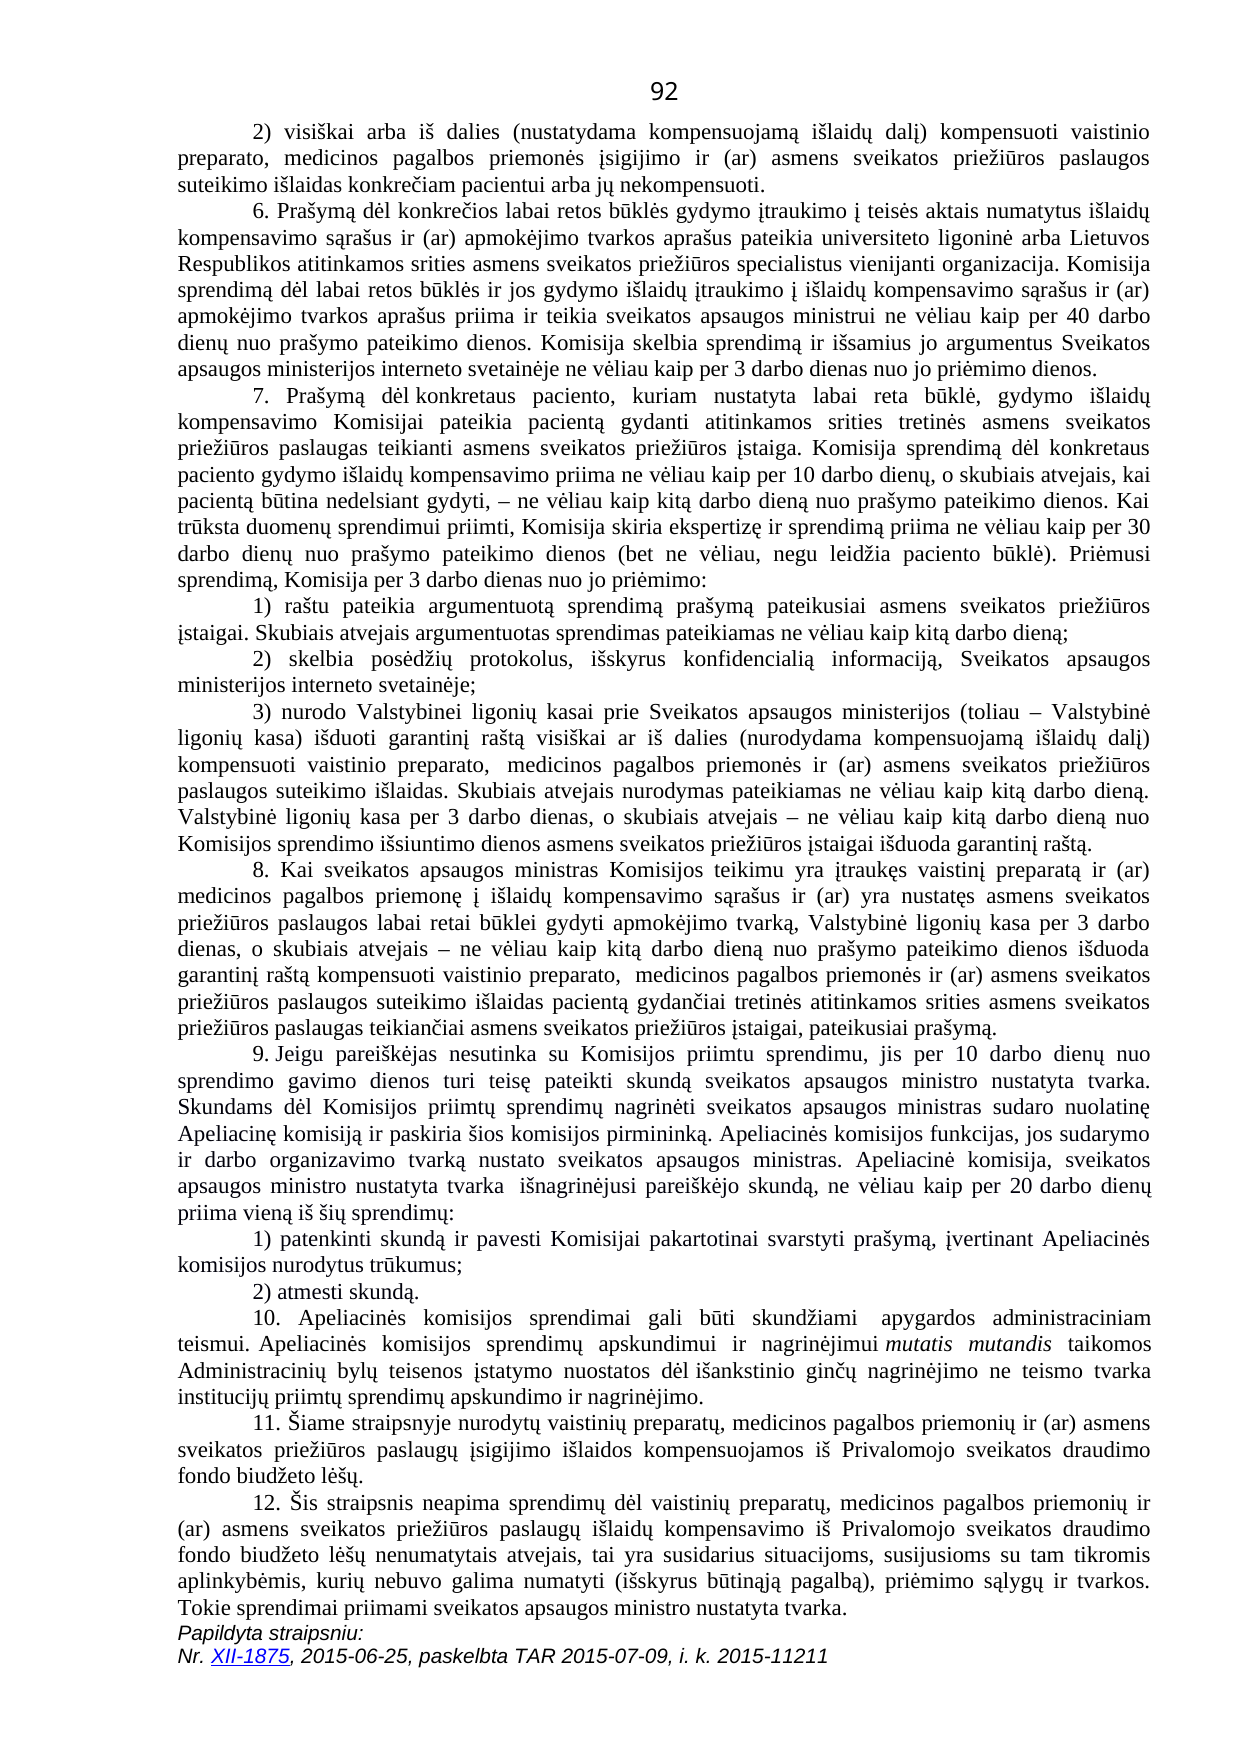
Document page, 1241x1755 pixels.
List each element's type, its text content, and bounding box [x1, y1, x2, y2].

text 1) raštu pateikia argumentuotą sprendimą prašymą pateikusiai asmens sveikatos priežiūros įstaigai. Skubiais atvejais argumentuotas sprendimas pateikiamas ne vėliau kaip kitą darbo dieną; [177, 592, 1152, 645]
text Nr. XII-1875, 2015-06-25, paskelbta TAR 2015-07-09, i. k. 2015-11211 [177, 1644, 1152, 1668]
text 2) atmesti skundą. [177, 1278, 1152, 1304]
text 9. Jeigu pareiškėjas nesutinka su Komisijos priimtu sprendimu, jis per 10 darbo dienų nuo sprendimo gavimo dienos turi teisę pateikti skundą sveikatos apsaugos ministro nustatyta tvarka. Skundams dėl Komisijos priimtų sprendimų nagrinėti sveikatos apsaugos ministras sudaro nuolatinę Apeliacinę komisiją ir paskiria šios komisijos pirmininką. Apeliacinės komisijos funkcijas, jos sudarymo ir darbo organizavimo tvarką nustato sveikatos apsaugos ministras. Apeliacinė komisija, sveikatos apsaugos ministro nustatyta tvarka išnagrinėjusi pareiškėjo skundą, ne vėliau kaip per 20 darbo dienų priima vieną iš šių sprendimų: [177, 1041, 1152, 1225]
text 11. Šiame straipsnyje nurodytų vaistinių preparatų, medicinos pagalbos priemonių ir (ar) asmens sveikatos priežiūros paslaugų įsigijimo išlaidos kompensuojamos iš Privalomojo sveikatos draudimo fondo biudžeto lėšų. [177, 1409, 1152, 1488]
text 6. Prašymą dėl konkrečios labai retos būklės gydymo įtraukimo į teisės aktais numatytus išlaidų kompensavimo sąrašus ir (ar) apmokėjimo tvarkos aprašus pateikia universiteto ligoninė arba Lietuvos Respublikos atitinkamos srities asmens sveikatos priežiūros specialistus vienijanti organizacija. Komisija sprendimą dėl labai retos būklės ir jos gydymo išlaidų įtraukimo į išlaidų kompensavimo sąrašus ir (ar) apmokėjimo tvarkos aprašus priima ir teikia sveikatos apsaugos ministrui ne vėliau kaip per 40 darbo dienų nuo prašymo pateikimo dienos. Komisija skelbia sprendimą ir išsamius jo argumentus Sveikatos apsaugos ministerijos interneto svetainėje ne vėliau kaip per 3 darbo dienas nuo jo priėmimo dienos. [177, 197, 1152, 382]
text Papildyta straipsniu: [177, 1620, 1152, 1644]
text 3) nurodo Valstybinei ligonių kasai prie Sveikatos apsaugos ministerijos (toliau – Valstybinė ligonių kasa) išduoti garantinį raštą visiškai ar iš dalies (nurodydama kompensuojamą išlaidų dalį) kompensuoti vaistinio preparato, medicinos pagalbos priemonės ir (ar) asmens sveikatos priežiūros paslaugos suteikimo išlaidas. Skubiais atvejais nurodymas pateikiamas ne vėliau kaip kitą darbo dieną. Valstybinė ligonių kasa per 3 darbo dienas, o skubiais atvejais – ne vėliau kaip kitą darbo dieną nuo Komisijos sprendimo išsiuntimo dienos asmens sveikatos priežiūros įstaigai išduoda garantinį raštą. [177, 698, 1152, 856]
text 2) visiškai arba iš dalies (nustatydama kompensuojamą išlaidų dalį) kompensuoti vaistinio preparato, medicinos pagalbos priemonės įsigijimo ir (ar) asmens sveikatos priežiūros paslaugos suteikimo išlaidas konkrečiam pacientui arba jų nekompensuoti. [177, 118, 1152, 197]
text 8. Kai sveikatos apsaugos ministras Komisijos teikimu yra įtraukęs vaistinį preparatą ir (ar) medicinos pagalbos priemonę į išlaidų kompensavimo sąrašus ir (ar) yra nustatęs asmens sveikatos priežiūros paslaugos labai retai būklei gydyti apmokėjimo tvarką, Valstybinė ligonių kasa per 3 darbo dienas, o skubiais atvejais – ne vėliau kaip kitą darbo dieną nuo prašymo pateikimo dienos išduoda garantinį raštą kompensuoti vaistinio preparato, medicinos pagalbos priemonės ir (ar) asmens sveikatos priežiūros paslaugos suteikimo išlaidas pacientą gydančiai tretinės atitinkamos srities asmens sveikatos priežiūros paslaugas teikiančiai asmens sveikatos priežiūros įstaigai, pateikusiai prašymą. [177, 856, 1152, 1041]
text 12. Šis straipsnis neapima sprendimų dėl vaistinių preparatų, medicinos pagalbos priemonių ir (ar) asmens sveikatos priežiūros paslaugų išlaidų kompensavimo iš Privalomojo sveikatos draudimo fondo biudžeto lėšų nenumatytais atvejais, tai yra susidarius situacijoms, susijusioms su tam tikromis aplinkybėmis, kurių nebuvo galima numatyti (išskyrus būtinąją pagalbą), priėmimo sąlygų ir tvarkos. Tokie sprendimai priimami sveikatos apsaugos ministro nustatyta tvarka. [177, 1488, 1152, 1620]
text 2) skelbia posėdžių protokolus, išskyrus konfidencialią informaciją, Sveikatos apsaugos ministerijos interneto svetainėje; [177, 645, 1152, 698]
text 1) patenkinti skundą ir pavesti Komisijai pakartotinai svarstyti prašymą, įvertinant Apeliacinės komisijos nurodytus trūkumus; [177, 1225, 1152, 1278]
text 7. Prašymą dėl konkretaus paciento, kuriam nustatyta labai reta būklė, gydymo išlaidų kompensavimo Komisijai pateikia pacientą gydanti atitinkamos srities tretinės asmens sveikatos priežiūros paslaugas teikianti asmens sveikatos priežiūros įstaiga. Komisija sprendimą dėl konkretaus paciento gydymo išlaidų kompensavimo priima ne vėliau kaip per 10 darbo dienų, o skubiais atvejais, kai pacientą būtina nedelsiant gydyti, – ne vėliau kaip kitą darbo dieną nuo prašymo pateikimo dienos. Kai trūksta duomenų sprendimui priimti, Komisija skiria ekspertizę ir sprendimą priima ne vėliau kaip per 30 darbo dienų nuo prašymo pateikimo dienos (bet ne vėliau, negu leidžia paciento būklė). Priėmusi sprendimą, Komisija per 3 darbo dienas nuo jo priėmimo: [177, 382, 1152, 592]
text 10. Apeliacinės komisijos sprendimai gali būti skundžiami apygardos administraciniam teismui. Apeliacinės komisijos sprendimų apskundimui ir nagrinėjimui mutatis mutandis taikomos Administracinių bylų teisenos įstatymo nuostatos dėl išankstinio ginčų nagrinėjimo ne teismo tvarka institucijų priimtų sprendimų apskundimo ir nagrinėjimo. [177, 1304, 1152, 1409]
